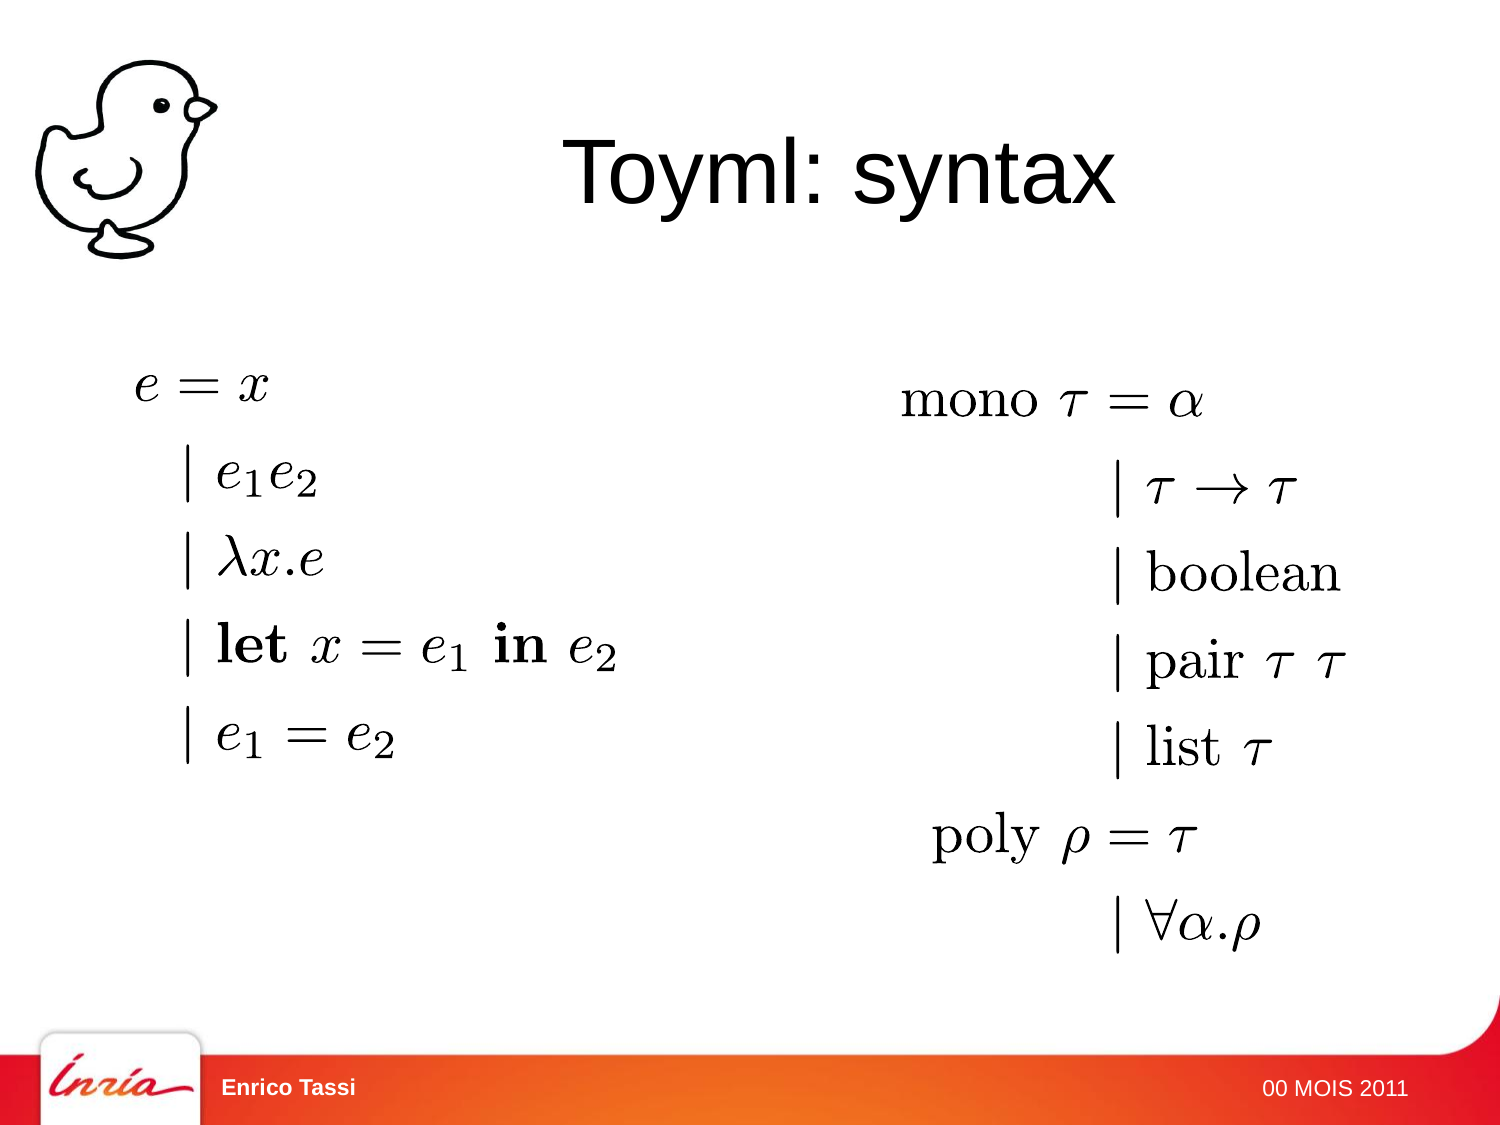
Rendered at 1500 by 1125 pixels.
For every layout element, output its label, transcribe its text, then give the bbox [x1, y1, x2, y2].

picture [0, 947, 1500, 1125]
text_box [133, 375, 616, 765]
text_box [900, 389, 1346, 954]
picture [0, 0, 241, 271]
title Toyml: syntax [241, 77, 1459, 266]
